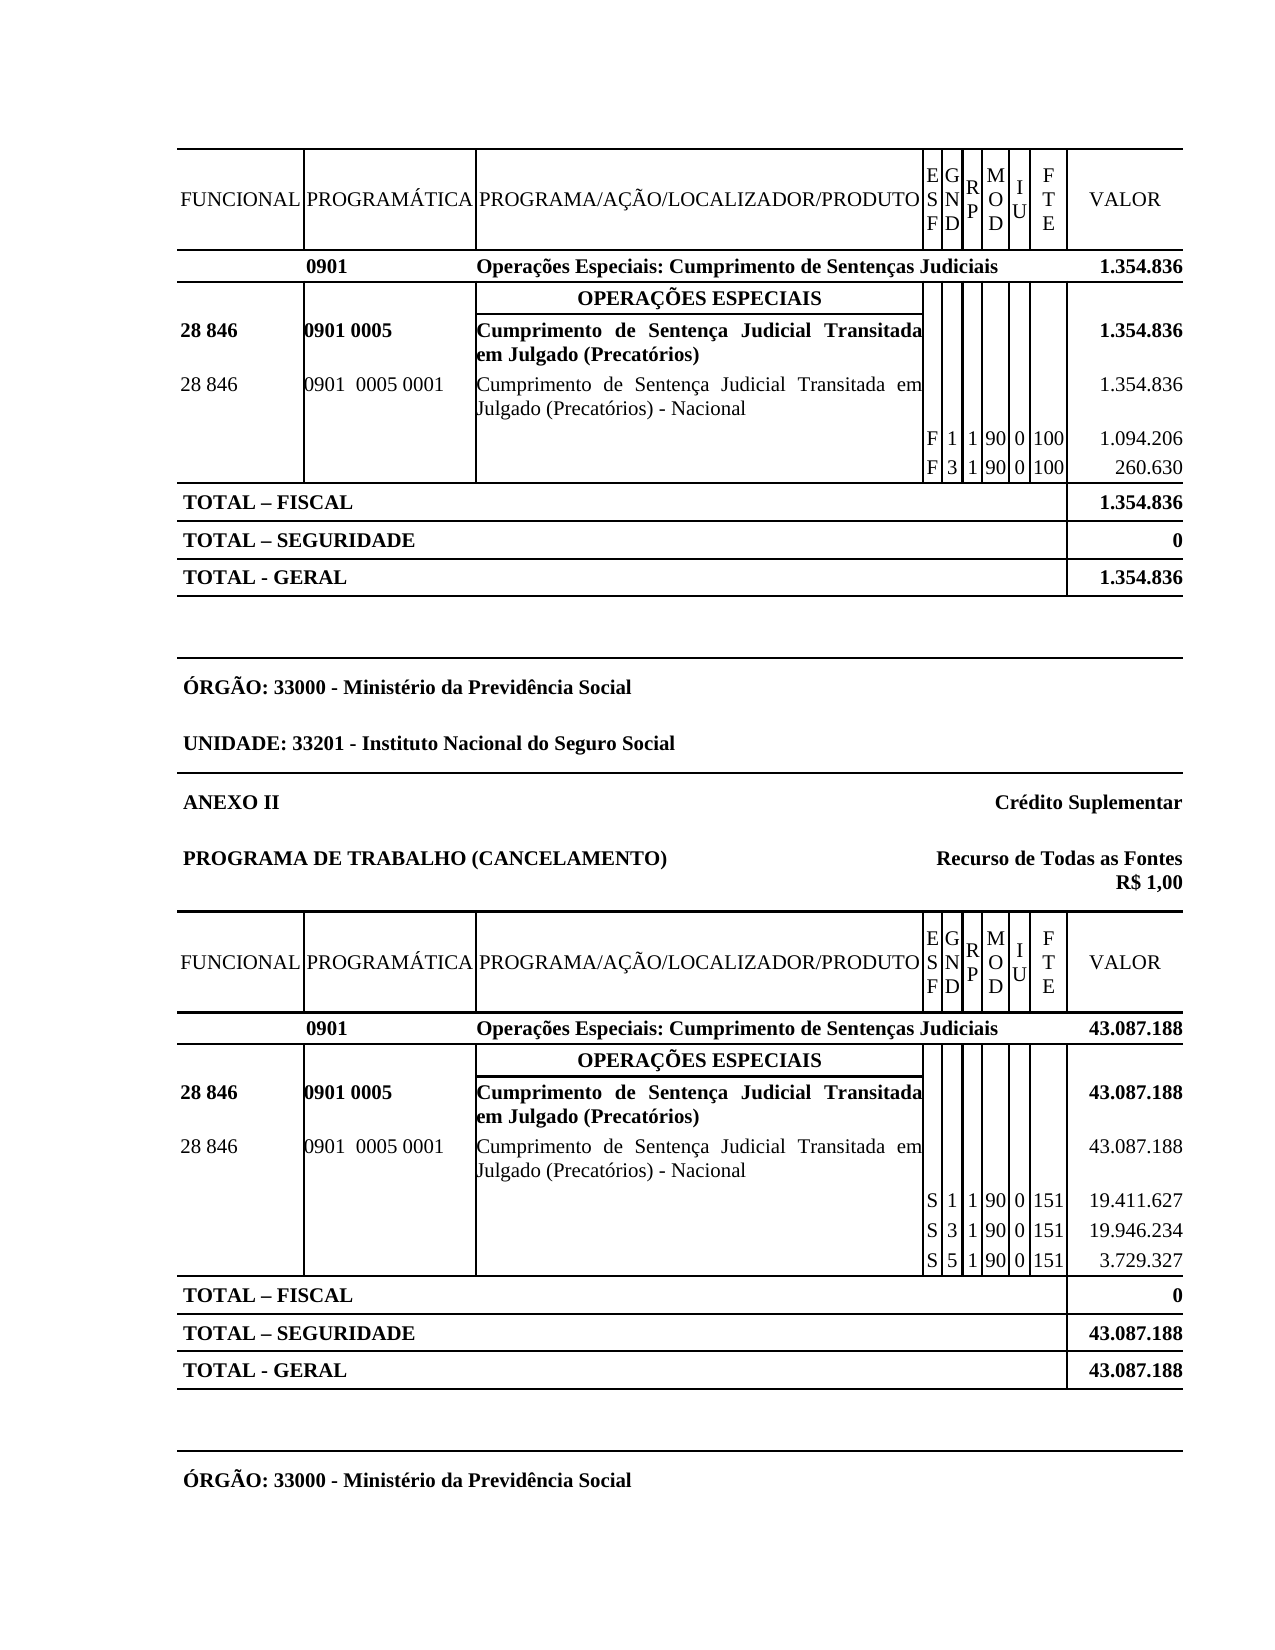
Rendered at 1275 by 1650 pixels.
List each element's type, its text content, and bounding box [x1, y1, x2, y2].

table_cell [305, 1245, 475, 1275]
table_cell FUNCIONAL [177, 913, 303, 1011]
table_cell 90 [983, 453, 1008, 482]
table_cell F [924, 453, 941, 482]
table_cell [177, 423, 303, 452]
table_cell F [924, 423, 941, 452]
table_cell [305, 423, 475, 452]
table_cell 0 [1010, 453, 1029, 482]
table_cell Crédito Suplementar [923, 774, 1183, 830]
table_cell [924, 1075, 941, 1131]
table_cell 0901 0005 [305, 313, 475, 368]
table_cell 90 [983, 1215, 1008, 1245]
table_cell 28 846 [177, 313, 303, 368]
table_cell 28 846 [177, 1131, 303, 1185]
table_cell 43.087.188 [1068, 1131, 1183, 1185]
table_cell [983, 1131, 1008, 1185]
table_cell UNIDADE: 33201 - Instituto Nacional do Seguro Social [177, 715, 923, 772]
table_cell 0901 [177, 251, 476, 281]
table_cell 0 [1010, 1245, 1029, 1275]
table_cell 1 [943, 1185, 961, 1215]
table_cell [177, 453, 303, 482]
table_cell [964, 1131, 981, 1185]
table_cell [1010, 313, 1029, 368]
table_cell 0 [1068, 522, 1183, 557]
table_cell Cumprimento de Sentença Judicial Transitada em Julgado (Precatórios) [477, 1078, 922, 1131]
table_cell 43.087.188 [1067, 1014, 1183, 1043]
table_cell [305, 283, 475, 312]
table_cell S [924, 1245, 941, 1275]
table_cell 1.094.206 [1068, 423, 1183, 452]
table_cell G N D [943, 150, 961, 248]
table_cell [1031, 369, 1066, 422]
table_cell [477, 1245, 922, 1275]
table_cell 3 [943, 1215, 961, 1245]
table_cell 260.630 [1068, 453, 1183, 482]
table_cell [177, 1045, 303, 1075]
table_cell 1 [943, 423, 961, 452]
table_cell [964, 369, 981, 422]
table_cell [923, 715, 1183, 772]
table_cell [1067, 597, 1183, 657]
table_cell 1 [964, 1185, 981, 1215]
table_cell [177, 1390, 1067, 1449]
table_cell [1010, 369, 1029, 422]
table_cell [177, 1215, 303, 1245]
table_cell VALOR [1068, 913, 1183, 1011]
table_cell R P [964, 913, 981, 1011]
table_cell 90 [983, 1245, 1008, 1275]
table_cell [943, 313, 961, 368]
table_cell R P [964, 150, 981, 248]
table_cell [983, 1075, 1008, 1131]
table_cell [177, 1185, 303, 1215]
table_cell [1031, 283, 1066, 312]
table_cell [1068, 283, 1183, 312]
table_cell [1067, 1390, 1183, 1449]
table_cell [924, 1045, 941, 1075]
table_cell [924, 369, 941, 422]
table_cell M O D [983, 150, 1008, 248]
table_cell [983, 1045, 1008, 1075]
table_cell Operações Especiais [477, 1045, 922, 1075]
table_cell [1010, 1131, 1029, 1185]
table_cell [1031, 1075, 1066, 1131]
table_cell [964, 283, 981, 312]
table_cell PROGRAMA DE TRABALHO (CANCELAMENTO) [177, 830, 923, 910]
table_cell [943, 1075, 961, 1131]
table_cell [305, 1215, 475, 1245]
table_cell 1.354.836 [1068, 369, 1183, 422]
table_cell 0 [1010, 1215, 1029, 1245]
table_cell Cumprimento de Sentença Judicial Transitada em Julgado (Precatórios) - Nacional [477, 369, 922, 422]
table_cell 3.729.327 [1068, 1245, 1183, 1275]
table_cell TOTAL – SEGURIDADE [177, 1315, 1066, 1350]
table_cell [924, 283, 941, 312]
table_cell Operações Especiais [477, 283, 922, 312]
table_cell Cumprimento de Sentença Judicial Transitada em Julgado (Precatórios) - Nacional [477, 1131, 922, 1185]
table_cell PROGRAMA/AÇÃO/LOCALIZADOR/PRODUTO [477, 150, 922, 248]
table_cell M O D [983, 913, 1008, 1011]
table_cell [305, 1045, 475, 1075]
table_cell 0 [1010, 423, 1029, 452]
table_cell 19.411.627 [1068, 1185, 1183, 1215]
table_cell [924, 1131, 941, 1185]
table_cell [477, 1185, 922, 1215]
table_cell [1031, 1045, 1066, 1075]
table_cell 151 [1031, 1215, 1066, 1245]
table_cell [983, 369, 1008, 422]
table_cell [305, 453, 475, 482]
table_cell [477, 1215, 922, 1245]
table_cell [177, 1245, 303, 1275]
table_cell TOTAL – SEGURIDADE [177, 522, 1066, 557]
table_cell S [924, 1185, 941, 1215]
table_cell TOTAL – FISCAL [177, 484, 1066, 520]
table_cell [177, 597, 1067, 657]
table_cell 3 [943, 453, 961, 482]
table_cell [964, 1045, 981, 1075]
table_cell 43.087.188 [1068, 1352, 1183, 1388]
table_cell TOTAL – FISCAL [177, 1277, 1066, 1313]
table_cell [177, 283, 303, 312]
table_cell 1 [964, 1245, 981, 1275]
table_cell ANEXO II [177, 774, 923, 830]
table_cell Cumprimento de Sentença Judicial Transitada em Julgado (Precatórios) [477, 315, 922, 368]
table_cell 0901 0005 0001 [305, 369, 475, 422]
table_cell FUNCIONAL [177, 150, 303, 248]
table_cell 1.354.836 [1067, 251, 1183, 281]
table_cell VALOR [1068, 150, 1183, 248]
table_cell 19.946.234 [1068, 1215, 1183, 1245]
table_cell [1010, 1075, 1029, 1131]
table_cell [1031, 313, 1066, 368]
table_cell PROGRAMA/AÇÃO/LOCALIZADOR/PRODUTO [477, 913, 922, 1011]
table_cell F T E [1031, 150, 1066, 248]
table_cell F T E [1031, 913, 1066, 1011]
table_cell [964, 1075, 981, 1131]
table_cell 151 [1031, 1185, 1066, 1215]
table_cell [924, 313, 941, 368]
table_cell [964, 313, 981, 368]
table_cell [1031, 1131, 1066, 1185]
table_cell TOTAL - GERAL [177, 1352, 1066, 1388]
table_cell 28 846 [177, 1075, 303, 1131]
table_cell Operações Especiais: Cumprimento de Sentenças Judiciais [476, 1014, 1067, 1043]
table_cell 0 [1010, 1185, 1029, 1215]
table_cell 0901 0005 [305, 1075, 475, 1131]
table_cell ÓRGÃO: 33000 - Ministério da Previdência Social [177, 1452, 1183, 1497]
table_cell [943, 369, 961, 422]
table_cell I U [1010, 150, 1029, 248]
table_cell [943, 283, 961, 312]
table_cell 1 [964, 423, 981, 452]
table_cell 1 [964, 453, 981, 482]
table_cell [1010, 283, 1029, 312]
table_cell Operações Especiais: Cumprimento de Sentenças Judiciais [476, 251, 1067, 281]
table_cell 43.087.188 [1068, 1315, 1183, 1350]
table_cell [943, 1045, 961, 1075]
table_cell 43.087.188 [1068, 1075, 1183, 1131]
table_cell S [924, 1215, 941, 1245]
table_cell 0901 [177, 1014, 476, 1043]
table_cell 1.354.836 [1068, 560, 1183, 595]
table_cell 1.354.836 [1068, 313, 1183, 368]
table_cell [477, 423, 922, 452]
table_cell [305, 1185, 475, 1215]
table_cell 1 [964, 1215, 981, 1245]
table_cell [477, 453, 922, 482]
table_cell 1.354.836 [1068, 484, 1183, 520]
table_cell [983, 313, 1008, 368]
table_cell TOTAL - GERAL [177, 560, 1066, 595]
table_cell E S F [924, 913, 941, 1011]
table_cell 28 846 [177, 369, 303, 422]
table_cell 151 [1031, 1245, 1066, 1275]
table_cell 0901 0005 0001 [305, 1131, 475, 1185]
table_cell I U [1010, 913, 1029, 1011]
table_cell PROGRAMÁTICA [305, 913, 475, 1011]
table_cell 100 [1031, 423, 1066, 452]
table_cell G N D [943, 913, 961, 1011]
table_cell 100 [1031, 453, 1066, 482]
table_cell [1010, 1045, 1029, 1075]
table_cell 5 [943, 1245, 961, 1275]
table_cell ÓRGÃO: 33000 - Ministério da Previdência Social [177, 659, 1183, 715]
table_cell [983, 283, 1008, 312]
table_cell 0 [1068, 1277, 1183, 1313]
table_cell [1068, 1045, 1183, 1075]
table_cell 90 [983, 1185, 1008, 1215]
table_cell Recurso de Todas as Fontes R$ 1,00 [923, 830, 1183, 910]
table_cell E S F [924, 150, 941, 248]
table_cell 90 [983, 423, 1008, 452]
table_cell PROGRAMÁTICA [305, 150, 475, 248]
table_cell [943, 1131, 961, 1185]
